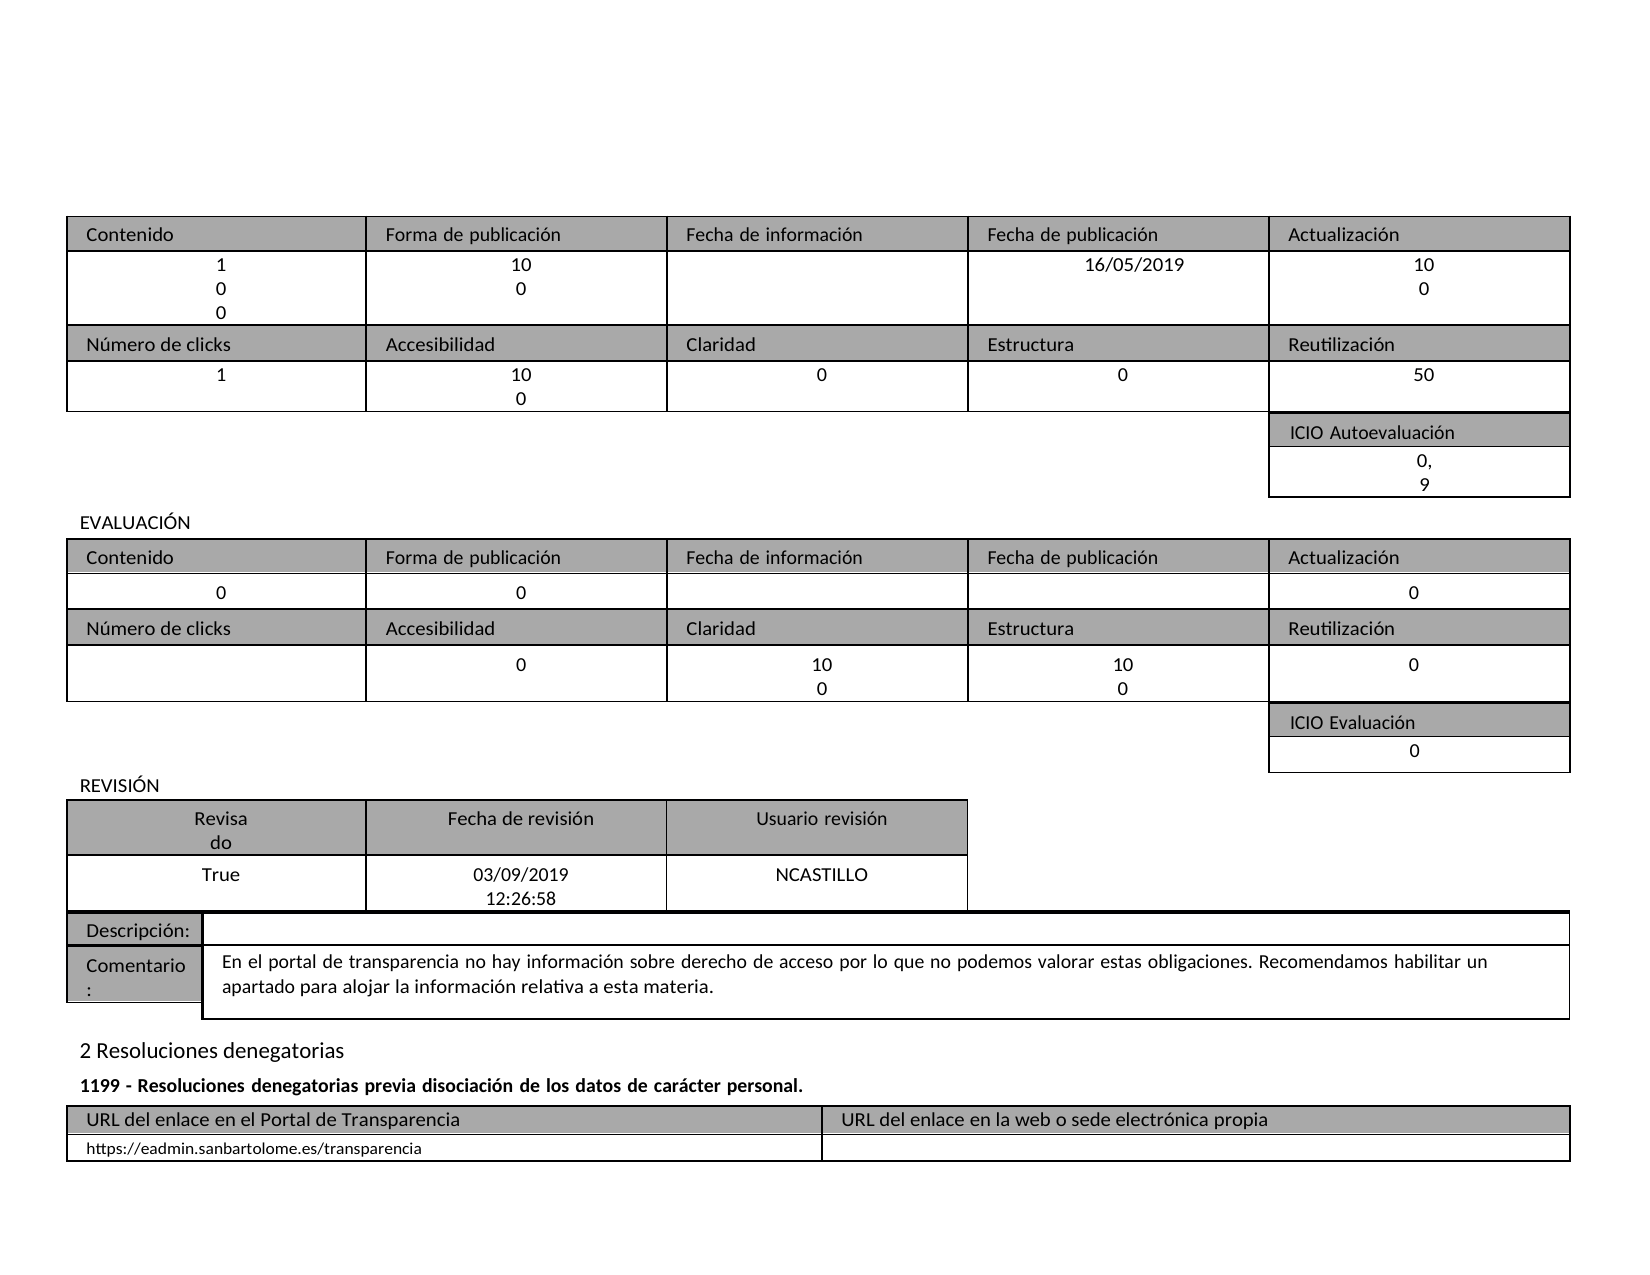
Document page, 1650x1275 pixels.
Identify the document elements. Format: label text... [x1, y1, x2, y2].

table_cell 0 [1270, 737, 1569, 772]
table_cell Descripción: [68, 914, 201, 944]
table_cell Comentario: [68, 947, 201, 1001]
table_cell [67, 1003, 201, 1018]
table_cell Reutilización [1270, 326, 1569, 360]
table_cell Accesibilidad [367, 610, 666, 644]
table_cell 16/05/2019 [969, 252, 1268, 324]
table_header Actualización [1270, 217, 1569, 250]
subtitle Resoluciones denegatorias [79, 1036, 1594, 1064]
table_header Fecha de información [668, 217, 967, 250]
table_cell 1 [68, 362, 365, 411]
table_cell ICIO Autoevaluación [1270, 414, 1569, 446]
table_cell 100 [668, 646, 967, 701]
table_header Contenido [68, 217, 365, 250]
table_header Forma de publicación [367, 540, 666, 572]
table_cell 100 [367, 362, 666, 411]
table_cell Estructura [969, 610, 1268, 644]
table_cell 03/09/2019 12:26:58 [367, 856, 666, 910]
text 1199 - Resoluciones denegatorias previa disociación de los datos de carácter personal. [79, 1073, 1594, 1097]
table_header Fecha de publicación [969, 217, 1268, 250]
table_cell 100 [1270, 252, 1569, 324]
table_cell [204, 914, 1569, 944]
text EVALUACIÓN [79, 511, 1594, 535]
table_header Fecha de información [668, 540, 967, 572]
table_cell 0 [1270, 574, 1569, 608]
table_cell 0 [1270, 646, 1569, 701]
table_cell 100 [367, 252, 666, 324]
table_cell 0 [367, 574, 666, 608]
table_cell 0,9 [1270, 447, 1569, 496]
table_cell NCASTILLO [667, 856, 967, 910]
table_header URL del enlace en la web o sede electrónica propia [823, 1107, 1569, 1133]
table_header Revisado [68, 801, 365, 854]
table_cell [668, 252, 967, 324]
table_header Actualización [1270, 540, 1569, 572]
table_cell 50 [1270, 362, 1569, 411]
table_cell Claridad [668, 326, 967, 360]
table_cell 0 [969, 362, 1268, 411]
table_cell Accesibilidad [367, 326, 666, 360]
table_cell En el portal de transparencia no hay información sobre derecho de acceso por lo que no podemos valorar estas obligaciones. Recomendamos habilitar un apartado para alojar la información relativa a esta materia. [204, 946, 1569, 1018]
table_cell 0 [668, 362, 967, 411]
table_cell Claridad [668, 610, 967, 644]
table_header Fecha de publicación [969, 540, 1268, 572]
table_cell [67, 702, 1268, 772]
text REVISIÓN [79, 773, 1594, 797]
table_header [968, 799, 1569, 910]
table_cell [67, 412, 1268, 496]
table_cell 100 [68, 252, 365, 324]
table_header Fecha de revisión [367, 801, 666, 854]
table_cell [969, 574, 1268, 608]
table_cell 0 [367, 646, 666, 701]
table_cell Número de clicks [68, 326, 365, 360]
table_cell ICIO Evaluación [1270, 704, 1569, 736]
table_cell Número de clicks [68, 610, 365, 644]
table_header Contenido [68, 540, 365, 572]
table_cell [668, 574, 967, 608]
table_cell 0 [68, 574, 365, 608]
table_cell [823, 1135, 1569, 1160]
table_cell 100 [969, 646, 1268, 701]
table_cell https://eadmin.sanbartolome.es/transparencia [68, 1135, 821, 1160]
table_cell Estructura [969, 326, 1268, 360]
table_header Forma de publicación [367, 217, 666, 250]
table_cell True [68, 856, 365, 910]
table_cell Reutilización [1270, 610, 1569, 644]
table_header Usuario revisión [667, 801, 967, 854]
table_cell [68, 646, 365, 701]
table_header URL del enlace en el Portal de Transparencia [68, 1107, 821, 1133]
